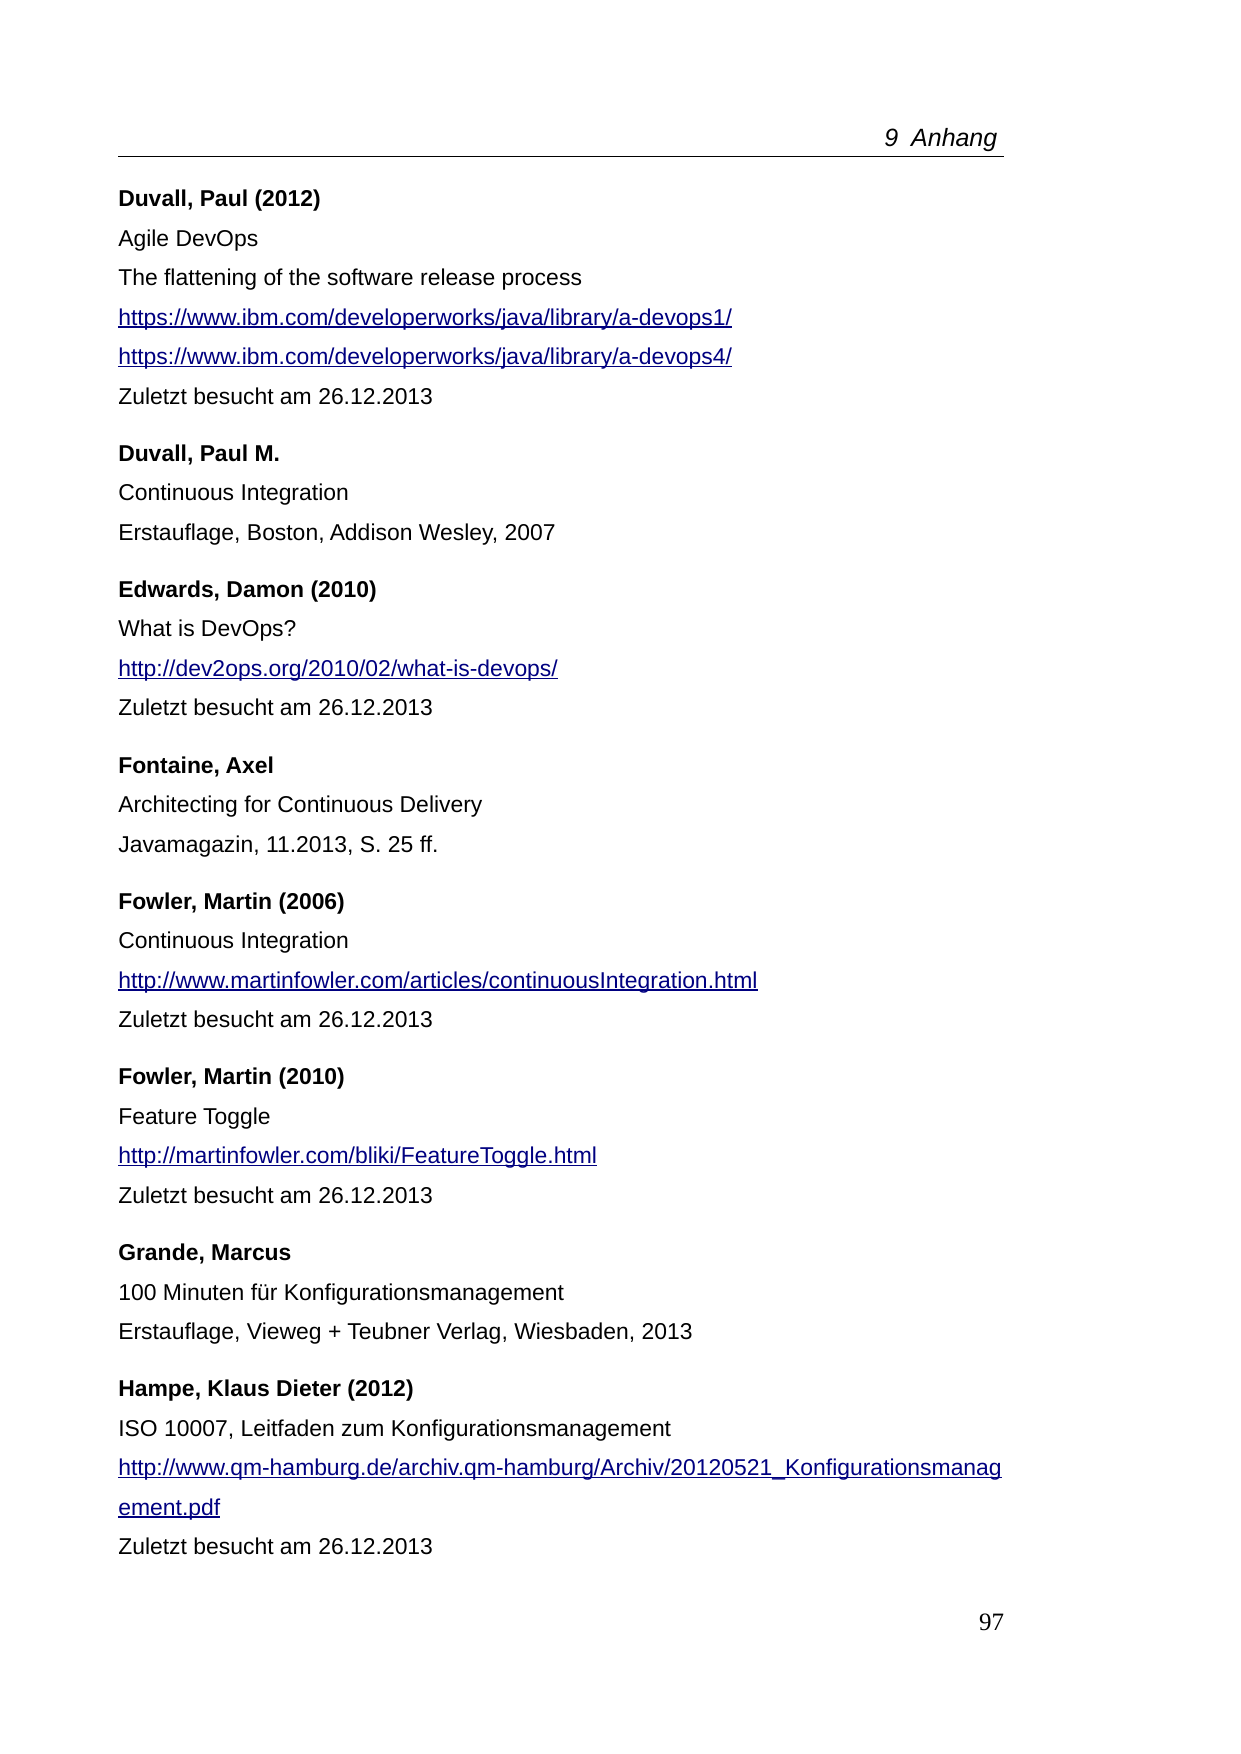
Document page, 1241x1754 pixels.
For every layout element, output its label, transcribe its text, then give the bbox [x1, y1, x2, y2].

text Grande, Marcus 100 Minuten für Konfigurationsmanagement Erstauflage, Vieweg + Teubner Verlag, Wiesbaden, 2013 [118, 1239, 1004, 1344]
text Fowler, Martin (2006) Continuous Integration http://www.martinfowler.com/articles/continuousIntegration.html Zuletzt besucht am 26.12.2013 [118, 888, 1004, 1032]
text Fontaine, Axel Architecting for Continuous Delivery Javamagazin, 11.2013, S. 25 ff. [118, 752, 1004, 857]
text Fowler, Martin (2010) Feature Toggle http://martinfowler.com/bliki/FeatureToggle.html Zuletzt besucht am 26.12.2013 [118, 1063, 1004, 1208]
text Edwards, Damon (2010) What is DevOps? http://dev2ops.org/2010/02/what-is-devops/ Zuletzt besucht am 26.12.2013 [118, 576, 1004, 721]
text Duvall, Paul (2012) Agile DevOps The flattening of the software release process https://www.ibm.com/developerworks/java/library/a-devops1/ https://www.ibm.com/developerworks/java/library/a-devops4/ Zuletzt besucht am 26.12.2013 [118, 185, 1004, 409]
text Duvall, Paul M. Continuous Integration Erstauflage, Boston, Addison Wesley, 2007 [118, 440, 1004, 545]
text Hampe, Klaus Dieter (2012) ISO 10007, Leitfaden zum Konfigurationsmanagement http://www.qm-hamburg.de/archiv.qm-hamburg/Archiv/20120521_Konfigurationsmanagement.pdf Zuletzt besucht am 26.12.2013 [118, 1375, 1004, 1559]
